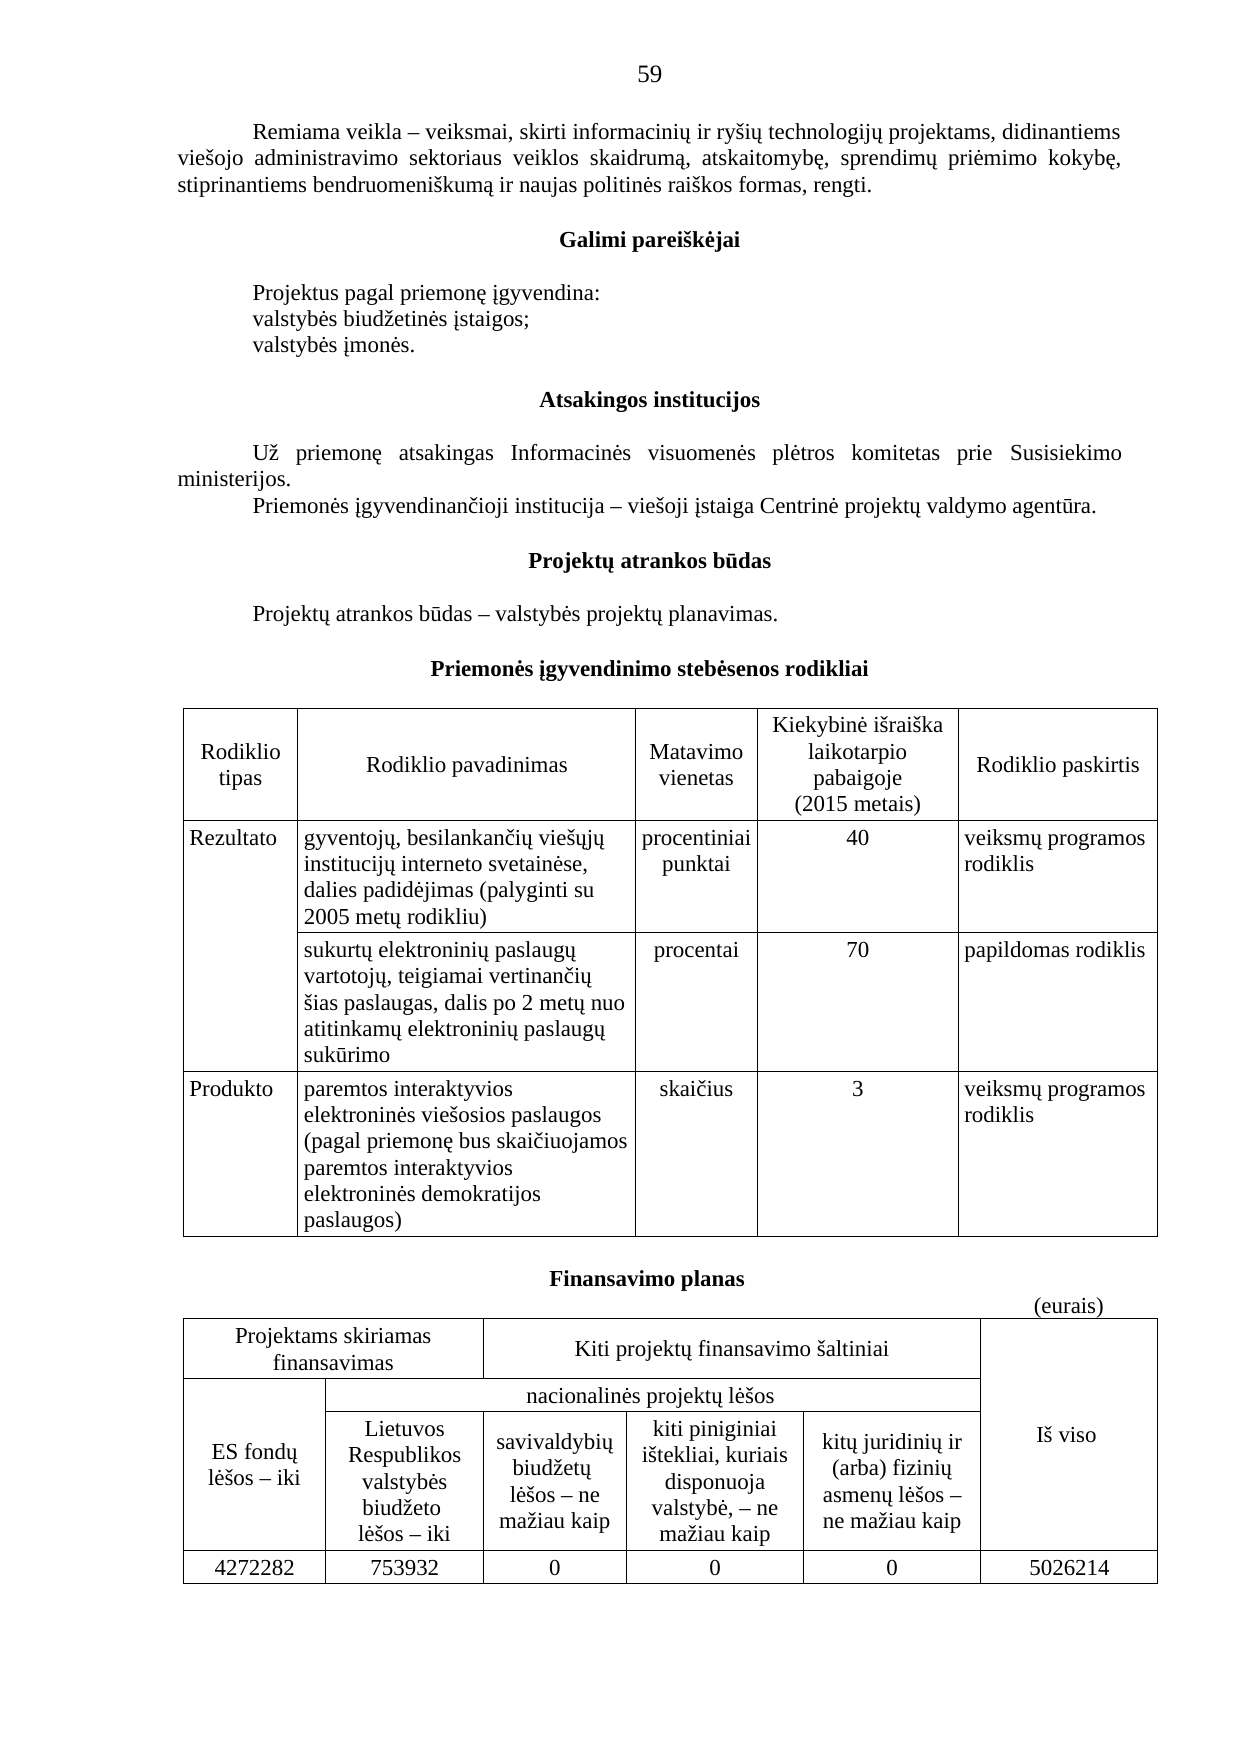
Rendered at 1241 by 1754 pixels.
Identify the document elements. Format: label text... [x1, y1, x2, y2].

table_cell kiti piniginiai ištekliai, kuriais disponuoja valstybė, – ne mažiau kaip [627, 1412, 803, 1550]
table_cell ES fondų lėšos – iki [184, 1379, 325, 1550]
table_header Rodiklio pavadinimas [298, 709, 635, 820]
text Finansavimo planas [177, 1266, 1122, 1292]
table_header Rodiklio tipas [184, 709, 297, 820]
table_cell kitų juridinių ir (arba) fizinių asmenų lėšos – ne mažiau kaip [804, 1412, 980, 1550]
text Už priemonę atsakingas Informacinės visuomenės plėtros komitetas prie Susisiekimo ministerijos. [177, 439, 1122, 492]
table_header Rodiklio paskirtis [959, 709, 1157, 820]
table_cell savivaldybių biudžetų lėšos – ne mažiau kaip [484, 1412, 626, 1550]
table_cell procentai [636, 933, 757, 1071]
table_header Projektams skiriamas finansavimas [184, 1319, 483, 1378]
table_cell Produkto [184, 1072, 297, 1236]
table_cell 0 [804, 1551, 980, 1583]
table_cell 40 [758, 821, 958, 932]
table_header Kiekybinė išraiška laikotarpio pabaigoje (2015 metais) [758, 709, 958, 820]
table_cell skaičius [636, 1072, 757, 1236]
text Priemonės įgyvendinančioji institucija – viešoji įstaiga Centrinė projektų valdymo agentūra. [177, 492, 1122, 518]
table_cell 4272282 [184, 1551, 325, 1583]
table_cell papildomas rodiklis [959, 933, 1157, 1071]
table_cell 0 [627, 1551, 803, 1583]
text valstybės biudžetinės įstaigos; [177, 305, 1122, 331]
table_cell gyventojų, besilankančių viešųjų institucijų interneto svetainėse, dalies padidėjimas (palyginti su 2005 metų rodikliu) [298, 821, 635, 932]
table_cell veiksmų programos rodiklis [959, 821, 1157, 932]
text Projektus pagal priemonę įgyvendina: [177, 279, 1122, 305]
text Galimi pareiškėjai [177, 226, 1122, 252]
table_cell nacionalinės projektų lėšos [326, 1379, 980, 1411]
table_cell Rezultato [184, 821, 297, 1071]
table_cell 5026214 [981, 1551, 1157, 1583]
text Priemonės įgyvendinimo stebėsenos rodikliai [177, 655, 1122, 681]
table_cell sukurtų elektroninių paslaugų vartotojų, teigiamai vertinančių šias paslaugas, dalis po 2 metų nuo atitinkamų elektroninių paslaugų sukūrimo [298, 933, 635, 1071]
text Projektų atrankos būdas [177, 547, 1122, 573]
table_cell paremtos interaktyvios elektroninės viešosios paslaugos (pagal priemonę bus skaičiuojamos paremtos interaktyvios elektroninės demokratijos paslaugos) [298, 1072, 635, 1236]
text (eurais) [177, 1292, 1122, 1318]
table_cell procentiniai punktai [636, 821, 757, 932]
table_header Matavimo vienetas [636, 709, 757, 820]
table_cell 753932 [326, 1551, 483, 1583]
text Remiama veikla – veiksmai, skirti informacinių ir ryšių technologijų projektams, didinantiems viešojo administravimo sektoriaus veiklos skaidrumą, atskaitomybę, sprendimų priėmimo kokybę, stiprinantiems bendruomeniškumą ir naujas politinės raiškos formas, rengti. [177, 118, 1122, 197]
table_header Kiti projektų finansavimo šaltiniai [484, 1319, 980, 1378]
table_header Iš viso [981, 1319, 1157, 1550]
text Projektų atrankos būdas – valstybės projektų planavimas. [177, 600, 1122, 626]
text Atsakingos institucijos [177, 386, 1122, 413]
table_cell Lietuvos Respublikos valstybės biudžeto lėšos – iki [326, 1412, 483, 1550]
table_cell veiksmų programos rodiklis [959, 1072, 1157, 1236]
table_cell 3 [758, 1072, 958, 1236]
text valstybės įmonės. [177, 331, 1122, 358]
table_cell 70 [758, 933, 958, 1071]
table_cell 0 [484, 1551, 626, 1583]
